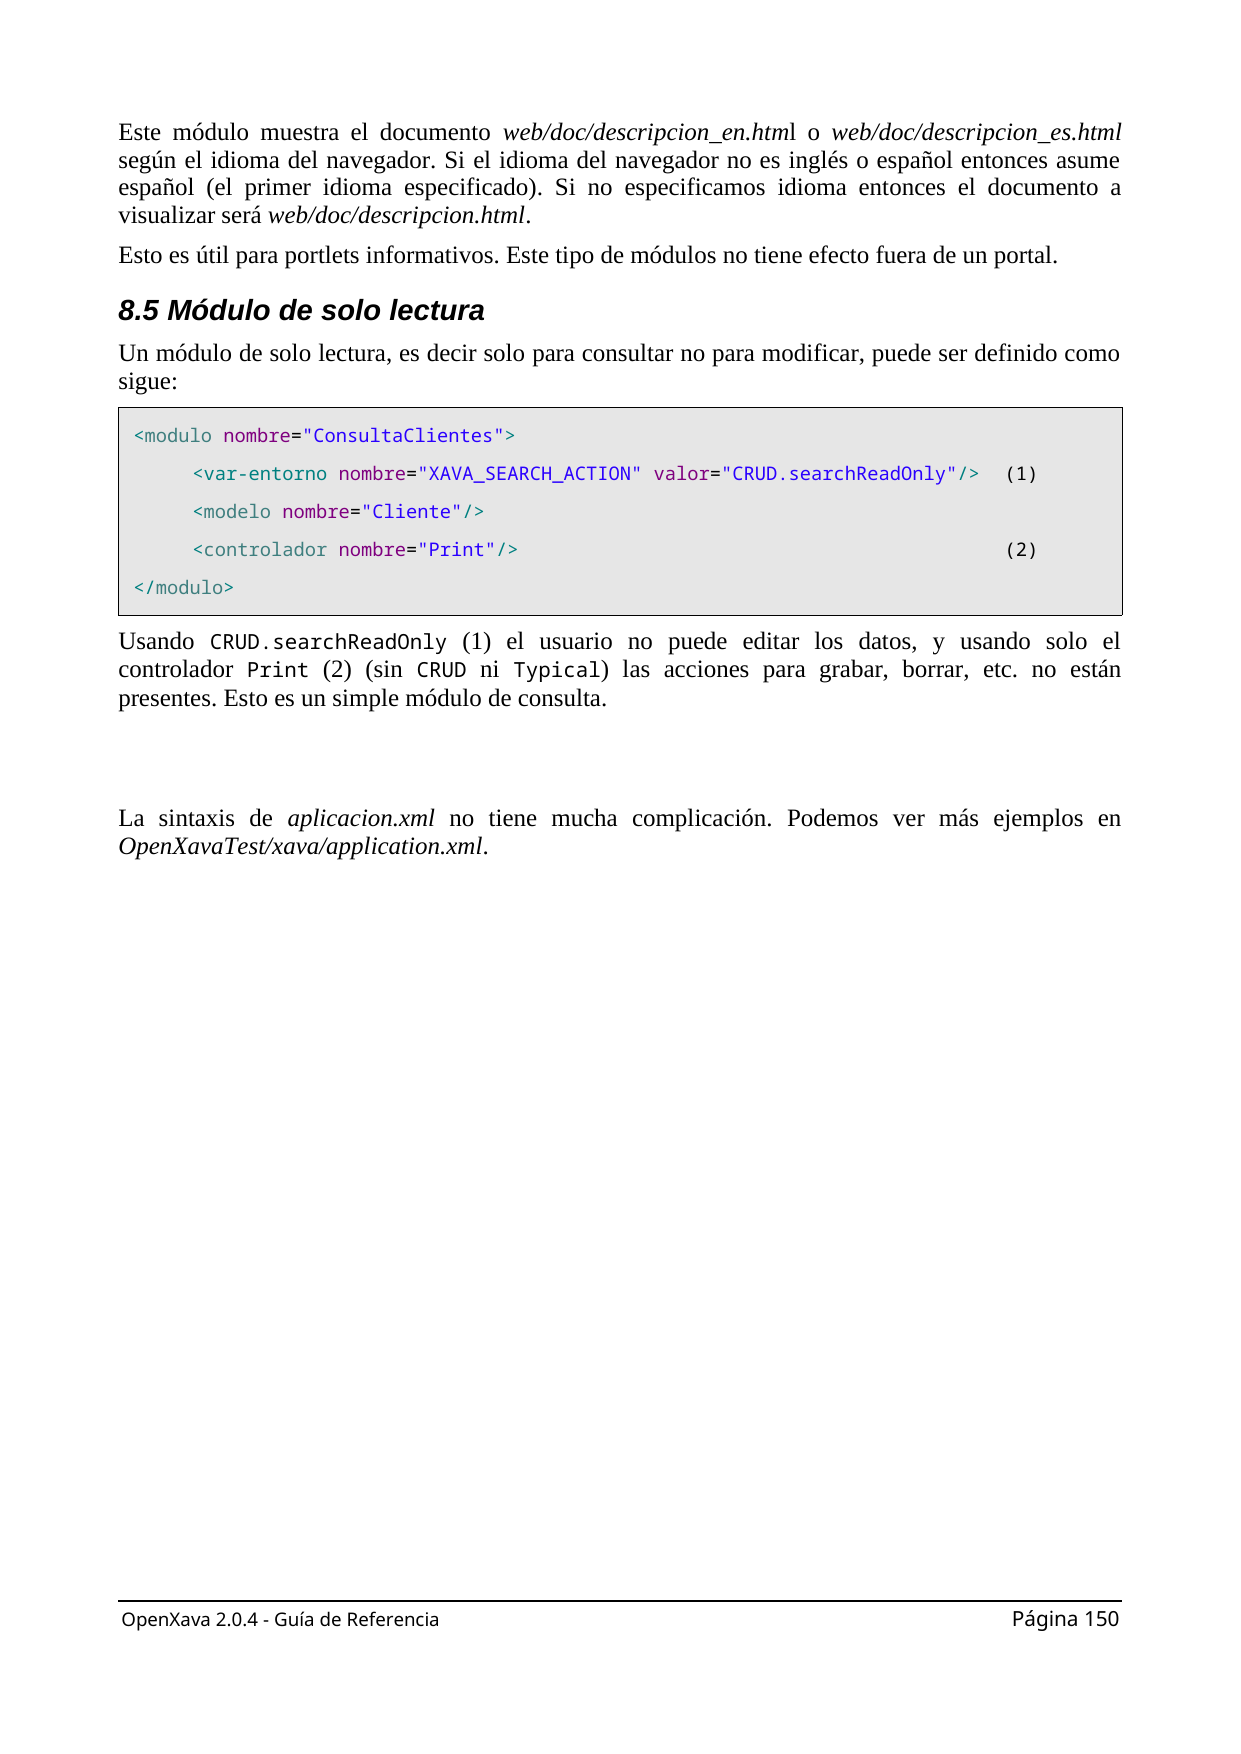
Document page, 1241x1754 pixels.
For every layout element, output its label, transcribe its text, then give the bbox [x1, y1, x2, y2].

text La sintaxis de aplicacion.xml no tiene mucha complicación. Podemos ver más ejemplos en OpenXavaTest/xava/application.xml. [118, 804, 1122, 860]
text Este módulo muestra el documento web/doc/descripcion_en.html o web/doc/descripcion_es.html según el idioma del navegador. Si el idioma del navegador no es inglés o español entonces asume español (el primer idioma especificado). Si no especificamos idioma entonces el documento a visualizar será web/doc/descripcion.html. [118, 118, 1122, 229]
text <modelo nombre="Cliente"/> [119, 483, 1122, 521]
text </modulo> [119, 559, 1122, 615]
text Usando CRUD.searchReadOnly (1) el usuario no puede editar los datos, y usando solo el controlador Print (2) (sin CRUD ni Typical) las acciones para grabar, borrar, etc. no están presentes. Esto es un simple módulo de consulta. [118, 627, 1122, 711]
text <controlador nombre="Print"/> (2) [119, 521, 1122, 559]
text <var-entorno nombre="XAVA_SEARCH_ACTION" valor="CRUD.searchReadOnly"/> (1) [119, 445, 1122, 483]
text Un módulo de solo lectura, es decir solo para consultar no para modificar, puede ser definido como sigue: [118, 339, 1122, 395]
text Esto es útil para portlets informativos. Este tipo de módulos no tiene efecto fuera de un portal. [118, 241, 1122, 269]
text <modulo nombre="ConsultaClientes"> [119, 408, 1122, 445]
subtitle Módulo de solo lectura [118, 294, 1122, 327]
